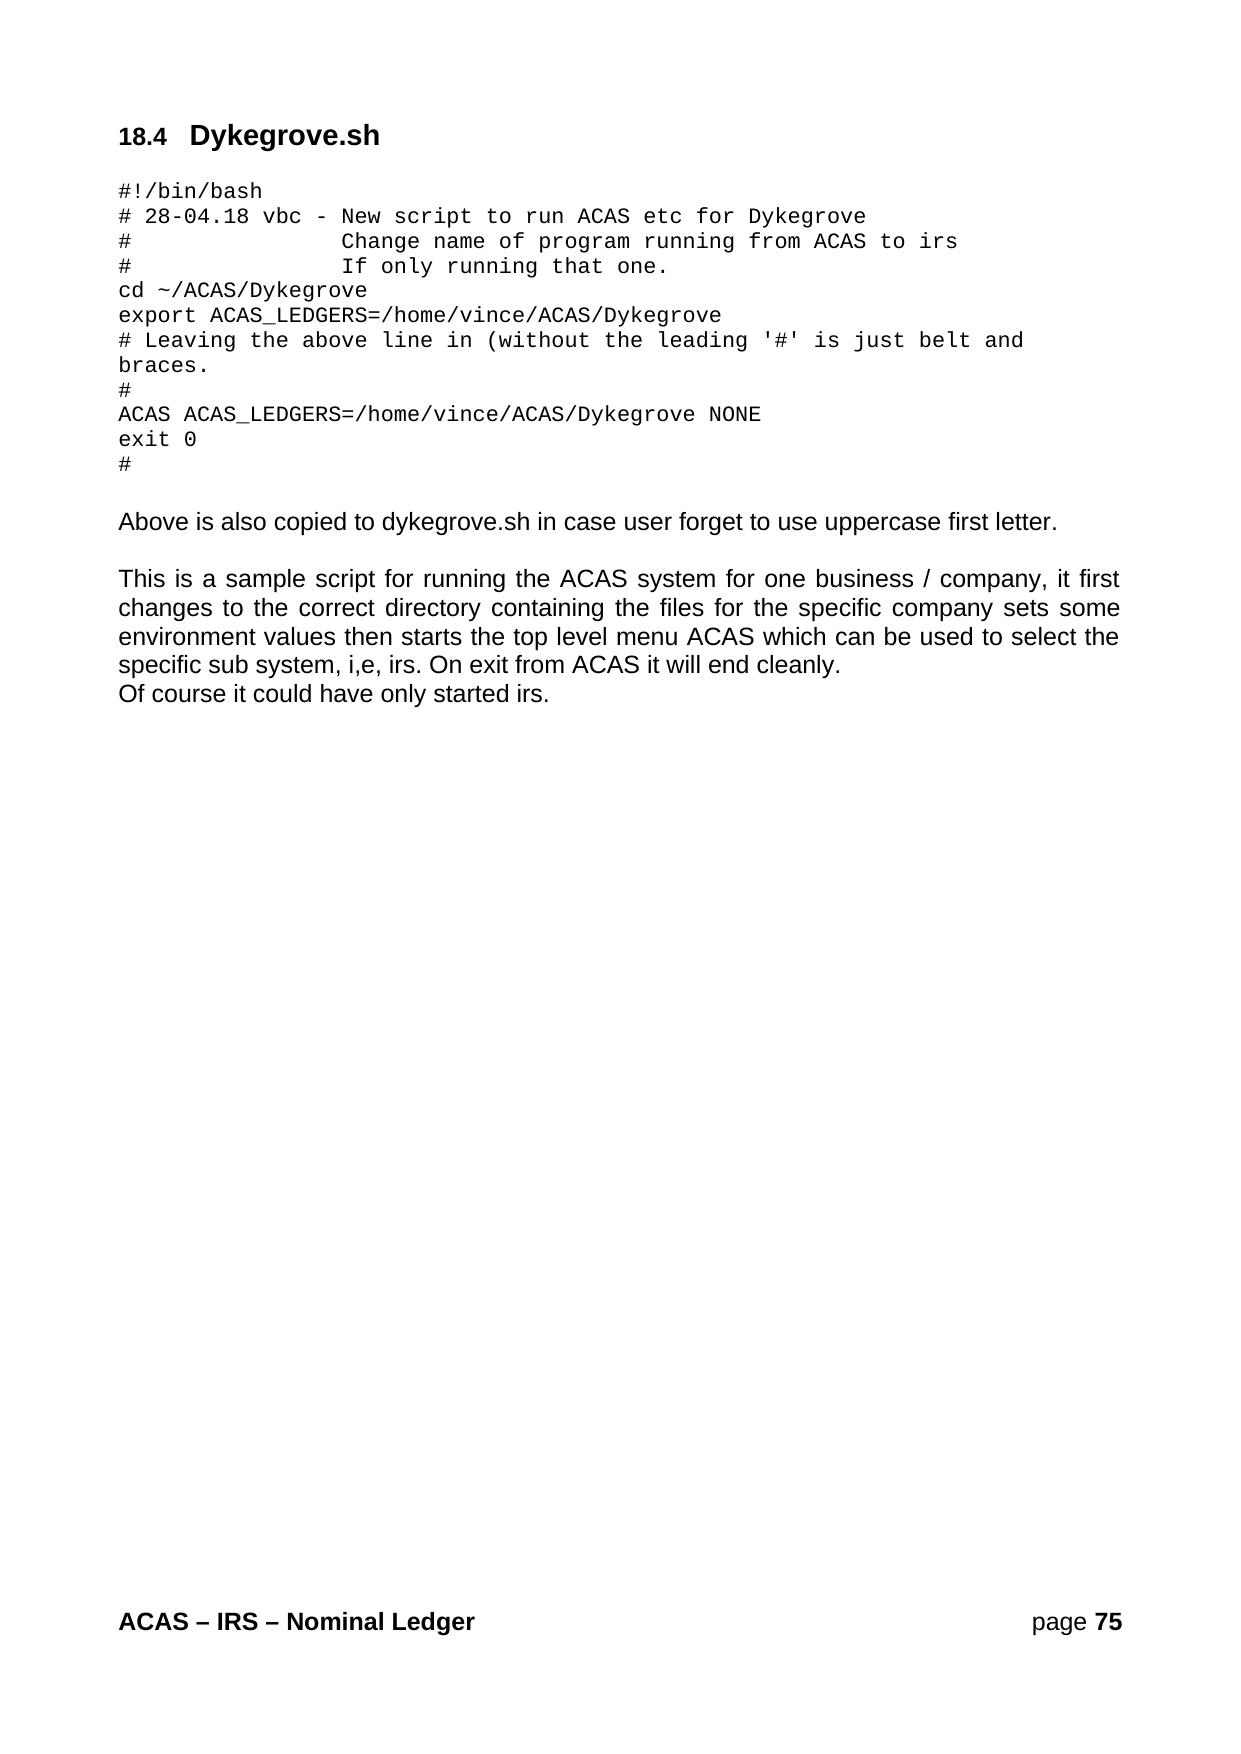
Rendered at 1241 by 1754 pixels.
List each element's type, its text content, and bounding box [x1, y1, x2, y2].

text # Leaving the above line in (without the leading '#' is just belt and braces. [118, 329, 1122, 379]
subtitle Dykegrove.sh [118, 118, 1122, 152]
text # 28-04.18 vbc - New script to run ACAS etc for Dykegrove [118, 205, 1122, 230]
text Of course it could have only started irs. [118, 679, 1122, 708]
text # Change name of program running from ACAS to irs [118, 230, 1122, 255]
text Above is also copied to dykegrove.sh in case user forget to use uppercase first letter. [118, 507, 1122, 535]
text exit 0 [118, 428, 1122, 453]
text This is a sample script for running the ACAS system for one business / company, it first changes to the correct directory containing the files for the specific company sets some environment values then starts the top level menu ACAS which can be used to select the specific sub system, i,e, irs. On exit from ACAS it will end cleanly. [118, 564, 1122, 679]
text export ACAS_LEDGERS=/home/vince/ACAS/Dykegrove [118, 304, 1122, 329]
text # [118, 453, 1122, 478]
text # [118, 379, 1122, 403]
text # If only running that one. cd ~/ACAS/Dykegrove [118, 255, 1122, 304]
text ACAS ACAS_LEDGERS=/home/vince/ACAS/Dykegrove NONE [118, 403, 1122, 428]
text #!/bin/bash [118, 180, 1122, 205]
